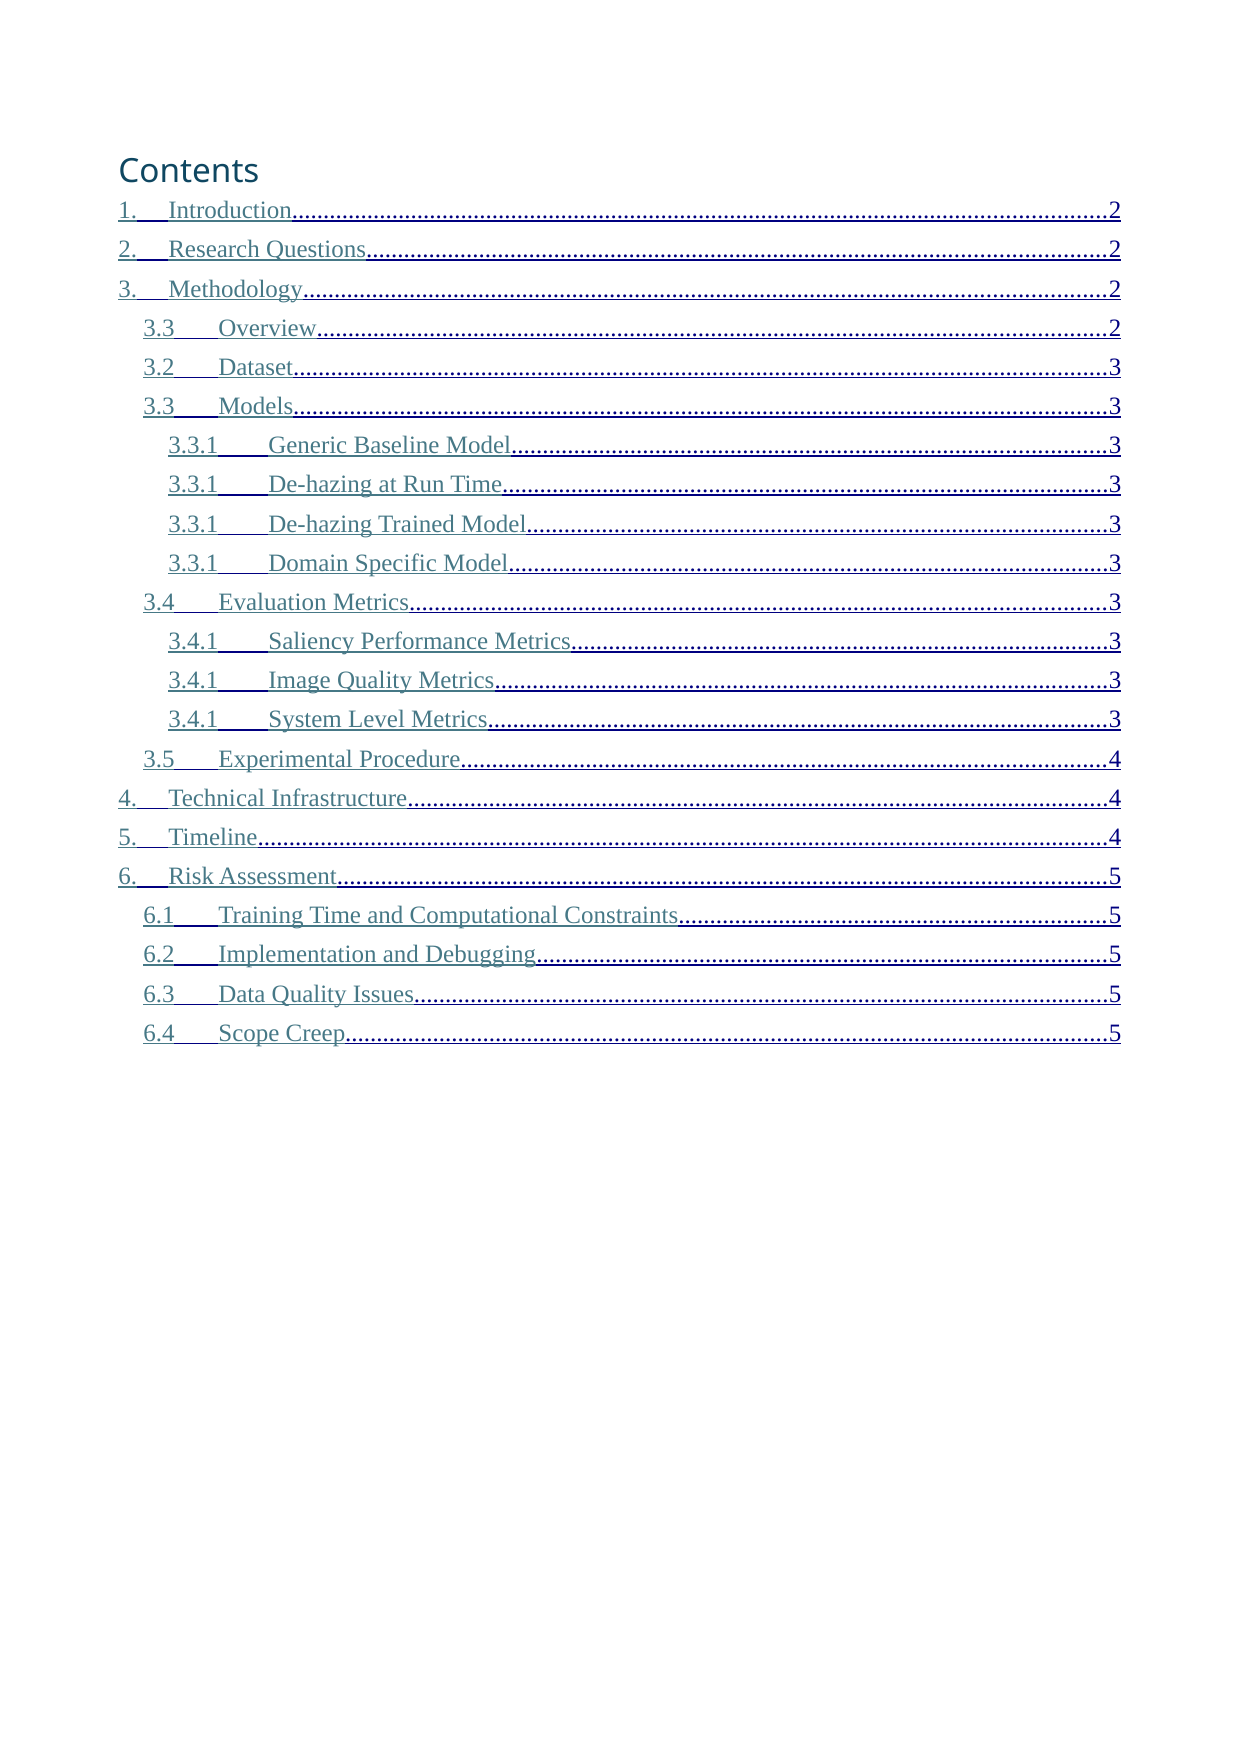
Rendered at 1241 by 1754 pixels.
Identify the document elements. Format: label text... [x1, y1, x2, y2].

subtitle Contents [118, 147, 1122, 192]
text 3.5 Experimental Procedure 4 [143, 744, 1122, 772]
text 2. Research Questions 2 [118, 234, 1122, 263]
text 3.3.1 Generic Baseline Model 3 [168, 430, 1122, 459]
text 3.3.1 De-hazing Trained Model 3 [168, 509, 1122, 537]
text 3. Methodology 2 [118, 274, 1122, 302]
text 6.1 Training Time and Computational Constraints 5 [143, 900, 1122, 929]
text 3.3 Overview 2 [143, 313, 1122, 342]
text 6. Risk Assessment 5 [118, 861, 1122, 890]
text 6.2 Implementation and Debugging 5 [143, 939, 1122, 968]
text 1. Introduction 2 [118, 195, 1122, 224]
text 3.4.1 Saliency Performance Metrics 3 [168, 626, 1122, 655]
text 3.4 Evaluation Metrics 3 [143, 587, 1122, 616]
text 3.2 Dataset 3 [143, 352, 1122, 381]
text 3.4.1 System Level Metrics 3 [168, 704, 1122, 733]
text 3.3.1 Domain Specific Model 3 [168, 548, 1122, 577]
text 6.3 Data Quality Issues 5 [143, 979, 1122, 1007]
text 5. Timeline 4 [118, 822, 1122, 851]
text 3.3 Models 3 [143, 391, 1122, 420]
text 4. Technical Infrastructure 4 [118, 783, 1122, 812]
text 3.3.1 De-hazing at Run Time 3 [168, 469, 1122, 498]
text 6.4 Scope Creep 5 [143, 1018, 1122, 1047]
text 3.4.1 Image Quality Metrics 3 [168, 665, 1122, 694]
